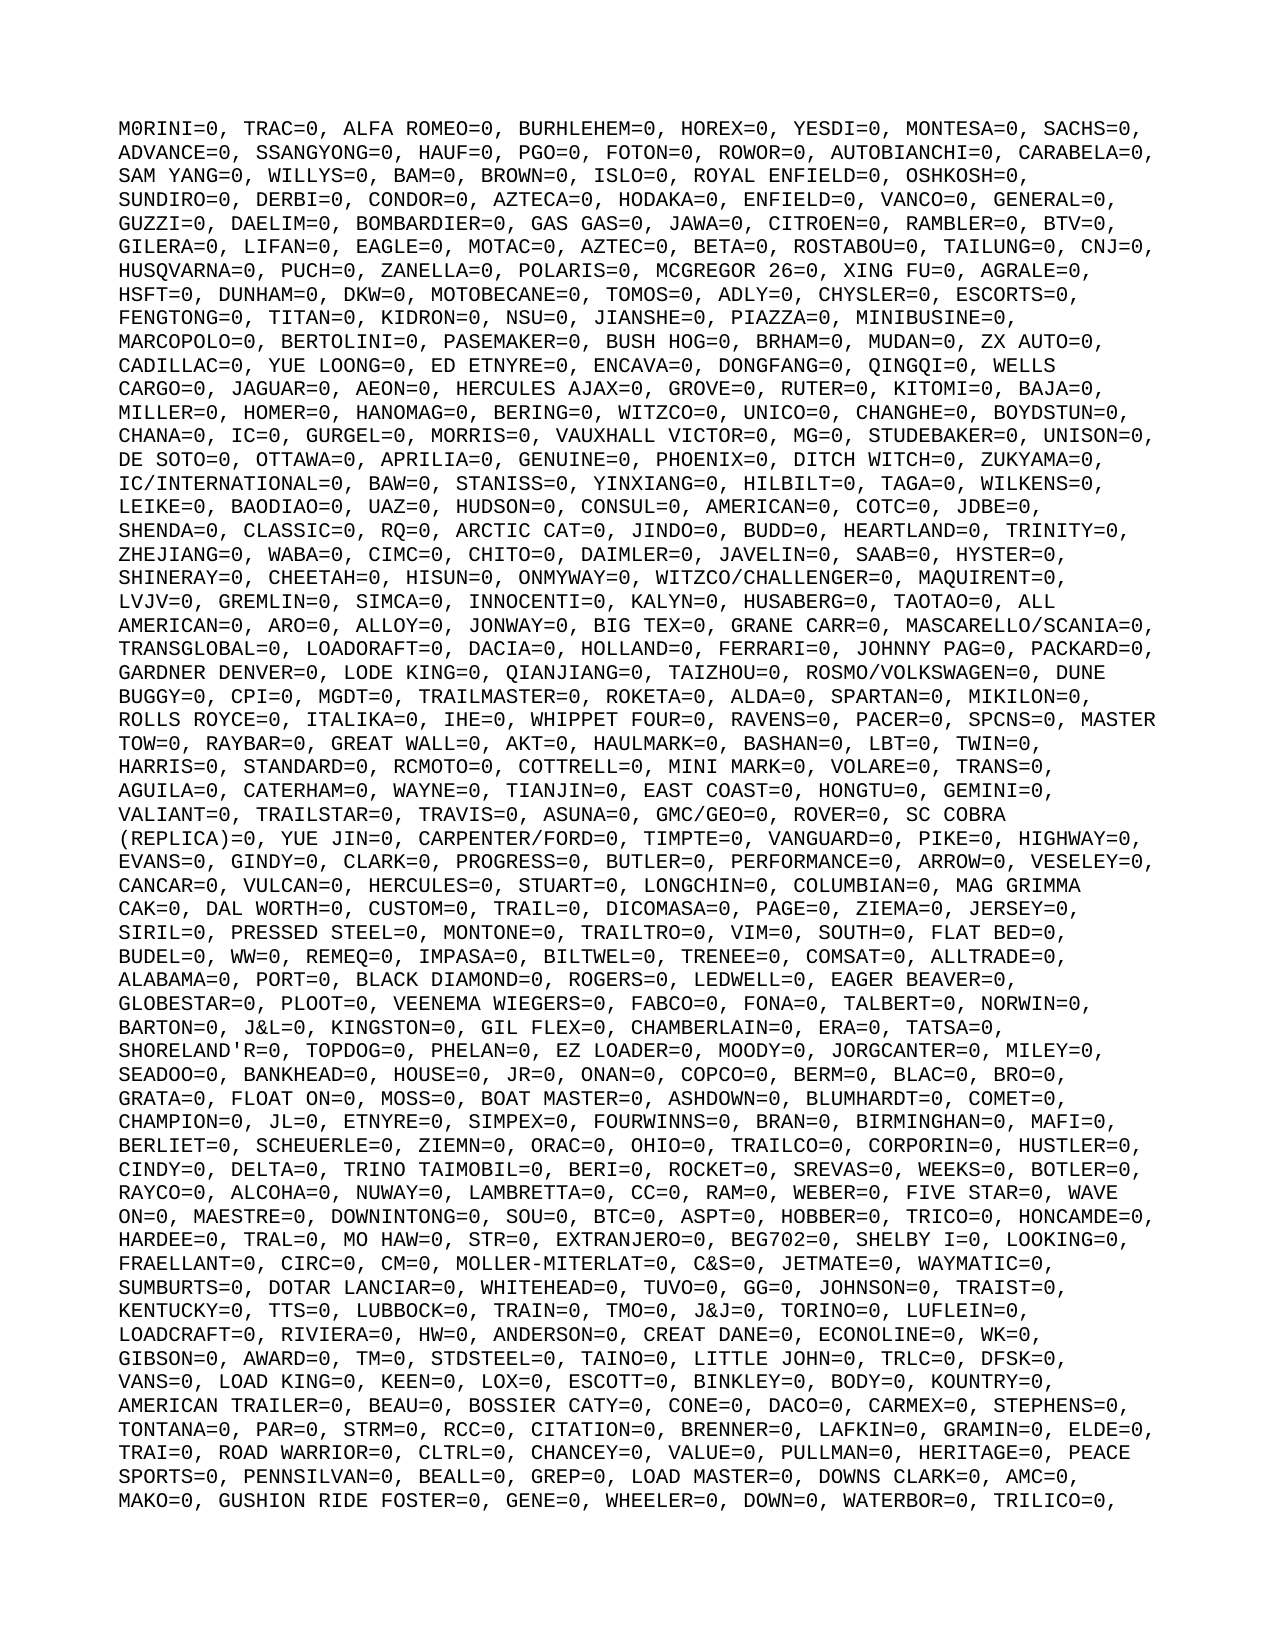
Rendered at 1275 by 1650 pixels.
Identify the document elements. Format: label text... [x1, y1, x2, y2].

text M0RINI=0, TRAC=0, ALFA ROMEO=0, BURHLEHEM=0, HOREX=0, YESDI=0, MONTESA=0, SACHS=0, ADVANCE=0, SSANGYONG=0, HAUF=0, PGO=0, FOTON=0, ROWOR=0, AUTOBIANCHI=0, CARABELA=0, SAM YANG=0, WILLYS=0, BAM=0, BROWN=0, ISLO=0, ROYAL ENFIELD=0, OSHKOSH=0, SUNDIRO=0, DERBI=0, CONDOR=0, AZTECA=0, HODAKA=0, ENFIELD=0, VANCO=0, GENERAL=0, GUZZI=0, DAELIM=0, BOMBARDIER=0, GAS GAS=0, JAWA=0, CITROEN=0, RAMBLER=0, BTV=0, GILERA=0, LIFAN=0, EAGLE=0, MOTAC=0, AZTEC=0, BETA=0, ROSTABOU=0, TAILUNG=0, CNJ=0, HUSQVARNA=0, PUCH=0, ZANELLA=0, POLARIS=0, MCGREGOR 26=0, XING FU=0, AGRALE=0, HSFT=0, DUNHAM=0, DKW=0, MOTOBECANE=0, TOMOS=0, ADLY=0, CHYSLER=0, ESCORTS=0, FENGTONG=0, TITAN=0, KIDRON=0, NSU=0, JIANSHE=0, PIAZZA=0, MINIBUSINE=0, MARCOPOLO=0, BERTOLINI=0, PASEMAKER=0, BUSH HOG=0, BRHAM=0, MUDAN=0, ZX AUTO=0, CADILLAC=0, YUE LOONG=0, ED ETNYRE=0, ENCAVA=0, DONGFANG=0, QINGQI=0, WELLS CARGO=0, JAGUAR=0, AEON=0, HERCULES AJAX=0, GROVE=0, RUTER=0, KITOMI=0, BAJA=0, MILLER=0, HOMER=0, HANOMAG=0, BERING=0, WITZCO=0, UNICO=0, CHANGHE=0, BOYDSTUN=0, CHANA=0, IC=0, GURGEL=0, MORRIS=0, VAUXHALL VICTOR=0, MG=0, STUDEBAKER=0, UNISON=0, DE SOTO=0, OTTAWA=0, APRILIA=0, GENUINE=0, PHOENIX=0, DITCH WITCH=0, ZUKYAMA=0, IC/INTERNATIONAL=0, BAW=0, STANISS=0, YINXIANG=0, HILBILT=0, TAGA=0, WILKENS=0, LEIKE=0, BAODIAO=0, UAZ=0, HUDSON=0, CONSUL=0, AMERICAN=0, COTC=0, JDBE=0, SHENDA=0, CLASSIC=0, RQ=0, ARCTIC CAT=0, JINDO=0, BUDD=0, HEARTLAND=0, TRINITY=0, ZHEJIANG=0, WABA=0, CIMC=0, CHITO=0, DAIMLER=0, JAVELIN=0, SAAB=0, HYSTER=0, SHINERAY=0, CHEETAH=0, HISUN=0, ONMYWAY=0, WITZCO/CHALLENGER=0, MAQUIRENT=0, LVJV=0, GREMLIN=0, SIMCA=0, INNOCENTI=0, KALYN=0, HUSABERG=0, TAOTAO=0, ALL AMERICAN=0, ARO=0, ALLOY=0, JONWAY=0, BIG TEX=0, GRANE CARR=0, MASCARELLO/SCANIA=0, TRANSGLOBAL=0, LOADORAFT=0, DACIA=0, HOLLAND=0, FERRARI=0, JOHNNY PAG=0, PACKARD=0, GARDNER DENVER=0, LODE KING=0, QIANJIANG=0, TAIZHOU=0, ROSMO/VOLKSWAGEN=0, DUNE BUGGY=0, CPI=0, MGDT=0, TRAILMASTER=0, ROKETA=0, ALDA=0, SPARTAN=0, MIKILON=0, ROLLS ROYCE=0, ITALIKA=0, IHE=0, WHIPPET FOUR=0, RAVENS=0, PACER=0, SPCNS=0, MASTER TOW=0, RAYBAR=0, GREAT WALL=0, AKT=0, HAULMARK=0, BASHAN=0, LBT=0, TWIN=0, HARRIS=0, STANDARD=0, RCMOTO=0, COTTRELL=0, MINI MARK=0, VOLARE=0, TRANS=0, AGUILA=0, CATERHAM=0, WAYNE=0, TIANJIN=0, EAST COAST=0, HONGTU=0, GEMINI=0, VALIANT=0, TRAILSTAR=0, TRAVIS=0, ASUNA=0, GMC/GEO=0, ROVER=0, SC COBRA (REPLICA)=0, YUE JIN=0, CARPENTER/FORD=0, TIMPTE=0, VANGUARD=0, PIKE=0, HIGHWAY=0, EVANS=0, GINDY=0, CLARK=0, PROGRESS=0, BUTLER=0, PERFORMANCE=0, ARROW=0, VESELEY=0, CANCAR=0, VULCAN=0, HERCULES=0, STUART=0, LONGCHIN=0, COLUMBIAN=0, MAG GRIMMA CAK=0, DAL WORTH=0, CUSTOM=0, TRAIL=0, DICOMASA=0, PAGE=0, ZIEMA=0, JERSEY=0, SIRIL=0, PRESSED STEEL=0, MONTONE=0, TRAILTRO=0, VIM=0, SOUTH=0, FLAT BED=0, BUDEL=0, WW=0, REMEQ=0, IMPASA=0, BILTWEL=0, TRENEE=0, COMSAT=0, ALLTRADE=0, ALABAMA=0, PORT=0, BLACK DIAMOND=0, ROGERS=0, LEDWELL=0, EAGER BEAVER=0, GLOBESTAR=0, PLOOT=0, VEENEMA WIEGERS=0, FABCO=0, FONA=0, TALBERT=0, NORWIN=0, BARTON=0, J&L=0, KINGSTON=0, GIL FLEX=0, CHAMBERLAIN=0, ERA=0, TATSA=0, SHORELAND'R=0, TOPDOG=0, PHELAN=0, EZ LOADER=0, MOODY=0, JORGCANTER=0, MILEY=0, SEADOO=0, BANKHEAD=0, HOUSE=0, JR=0, ONAN=0, COPCO=0, BERM=0, BLAC=0, BRO=0, GRATA=0, FLOAT ON=0, MOSS=0, BOAT MASTER=0, ASHDOWN=0, BLUMHARDT=0, COMET=0, CHAMPION=0, JL=0, ETNYRE=0, SIMPEX=0, FOURWINNS=0, BRAN=0, BIRMINGHAN=0, MAFI=0, BERLIET=0, SCHEUERLE=0, ZIEMN=0, ORAC=0, OHIO=0, TRAILCO=0, CORPORIN=0, HUSTLER=0, CINDY=0, DELTA=0, TRINO TAIMOBIL=0, BERI=0, ROCKET=0, SREVAS=0, WEEKS=0, BOTLER=0, RAYCO=0, ALCOHA=0, NUWAY=0, LAMBRETTA=0, CC=0, RAM=0, WEBER=0, FIVE STAR=0, WAVE ON=0, MAESTRE=0, DOWNINTONG=0, SOU=0, BTC=0, ASPT=0, HOBBER=0, TRICO=0, HONCAMDE=0, HARDEE=0, TRAL=0, MO HAW=0, STR=0, EXTRANJERO=0, BEG702=0, SHELBY I=0, LOOKING=0, FRAELLANT=0, CIRC=0, CM=0, MOLLER-MITERLAT=0, C&S=0, JETMATE=0, WAYMATIC=0, SUMBURTS=0, DOTAR LANCIAR=0, WHITEHEAD=0, TUVO=0, GG=0, JOHNSON=0, TRAIST=0, KENTUCKY=0, TTS=0, LUBBOCK=0, TRAIN=0, TMO=0, J&J=0, TORINO=0, LUFLEIN=0, LOADCRAFT=0, RIVIERA=0, HW=0, ANDERSON=0, CREAT DANE=0, ECONOLINE=0, WK=0, GIBSON=0, AWARD=0, TM=0, STDSTEEL=0, TAINO=0, LITTLE JOHN=0, TRLC=0, DFSK=0, VANS=0, LOAD KING=0, KEEN=0, LOX=0, ESCOTT=0, BINKLEY=0, BODY=0, KOUNTRY=0, AMERICAN TRAILER=0, BEAU=0, BOSSIER CATY=0, CONE=0, DACO=0, CARMEX=0, STEPHENS=0, TONTANA=0, PAR=0, STRM=0, RCC=0, CITATION=0, BRENNER=0, LAFKIN=0, GRAMIN=0, ELDE=0, TRAI=0, ROAD WARRIOR=0, CLTRL=0, CHANCEY=0, VALUE=0, PULLMAN=0, HERITAGE=0, PEACE SPORTS=0, PENNSILVAN=0, BEALL=0, GREP=0, LOAD MASTER=0, DOWNS CLARK=0, AMC=0, MAKO=0, GUSHION RIDE FOSTER=0, GENE=0, WHEELER=0, DOWN=0, WATERBOR=0, TRILICO=0, [118, 118, 1157, 1513]
